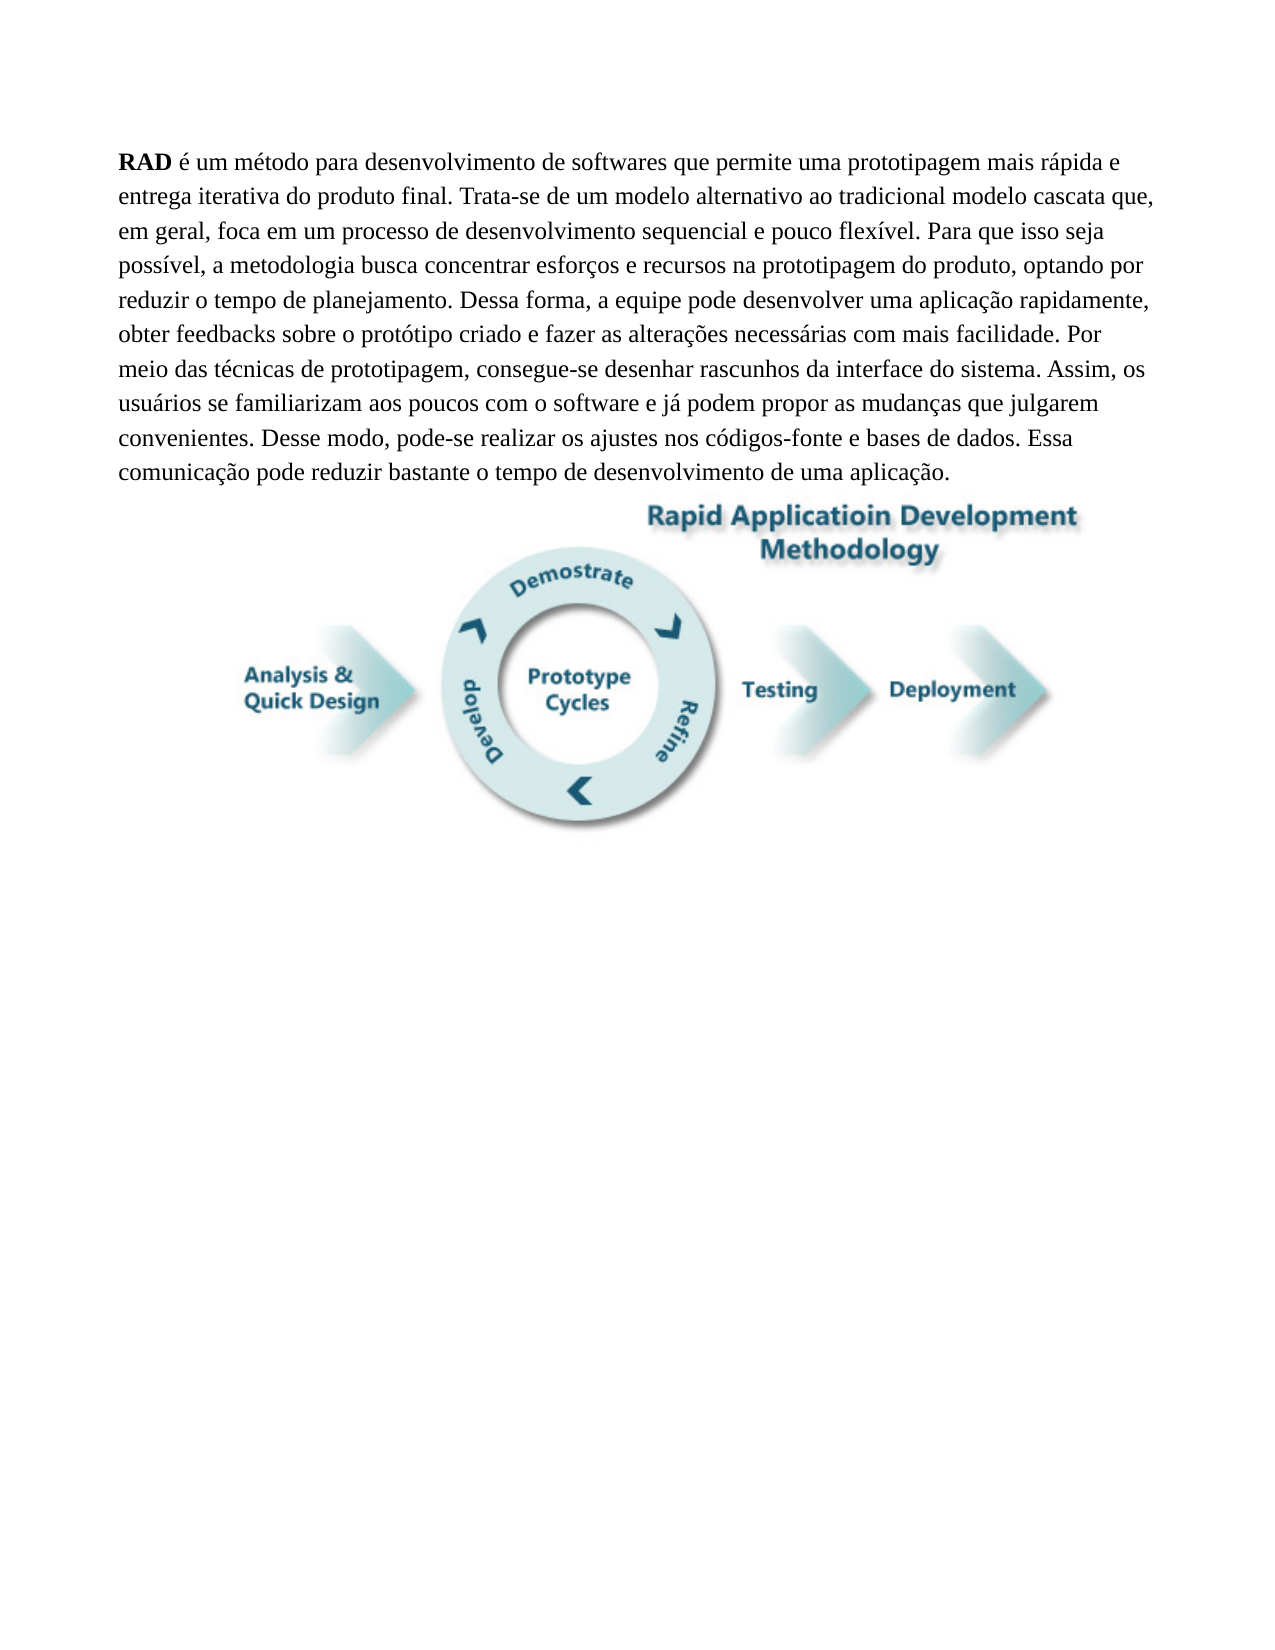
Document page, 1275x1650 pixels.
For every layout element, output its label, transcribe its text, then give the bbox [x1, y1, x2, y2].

text RAD é um método para desenvolvimento de softwares que permite uma prototipagem mais rápida e entrega iterativa do produto final. Trata-se de um modelo alternativo ao tradicional modelo cascata que, em geral, foca em um processo de desenvolvimento sequencial e pouco flexível. Para que isso seja possível, a metodologia busca concentrar esforços e recursos na prototipagem do produto, optando por reduzir o tempo de planejamento. Dessa forma, a equipe pode desenvolver uma aplicação rapidamente, obter feedbacks sobre o protótipo criado e fazer as alterações necessárias com mais facilidade. Por meio das técnicas de prototipagem, consegue-se desenhar rascunhos da interface do sistema. Assim, os usuários se familiarizam aos poucos com o software e já podem propor as mudanças que julgarem convenientes. Desse modo, pode-se realizar os ajustes nos códigos-fonte e bases de dados. Essa comunicação pode reduzir bastante o tempo de desenvolvimento de uma aplicação. [118, 147, 1157, 486]
picture [236, 494, 1096, 885]
